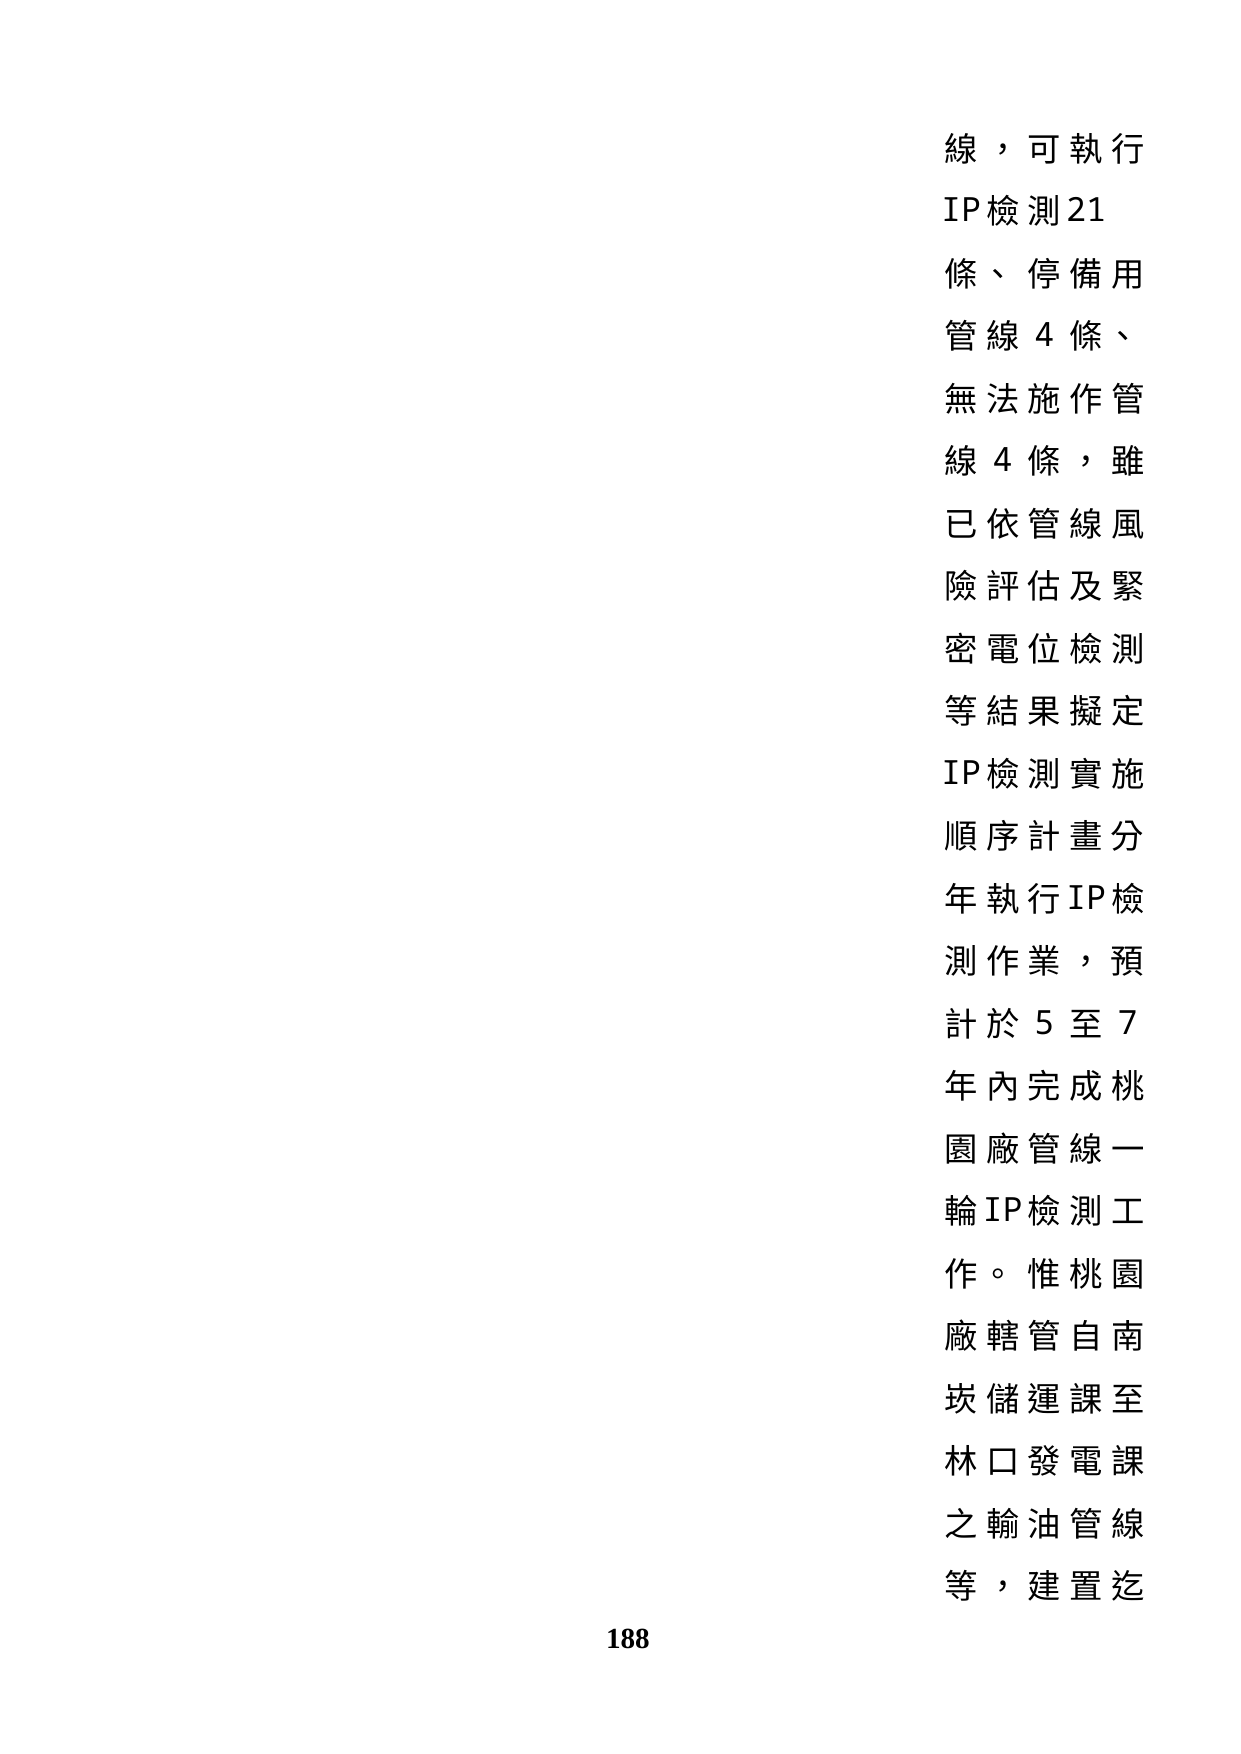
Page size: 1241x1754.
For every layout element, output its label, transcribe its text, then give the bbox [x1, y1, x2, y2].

list 線，可執行IP檢測21條、停備用管線4條、無法施作管線4條，雖已依管線風險評估及緊密電位檢測等結果擬定IP檢測實施順序計畫分年執行IP檢測作業，預計於5至7年內完成桃園廠管線一輪IP檢測工作。惟桃園廠轄管自南崁儲運課至林口發電課之輸油管線等，建置迄 [849, 105, 1148, 1605]
